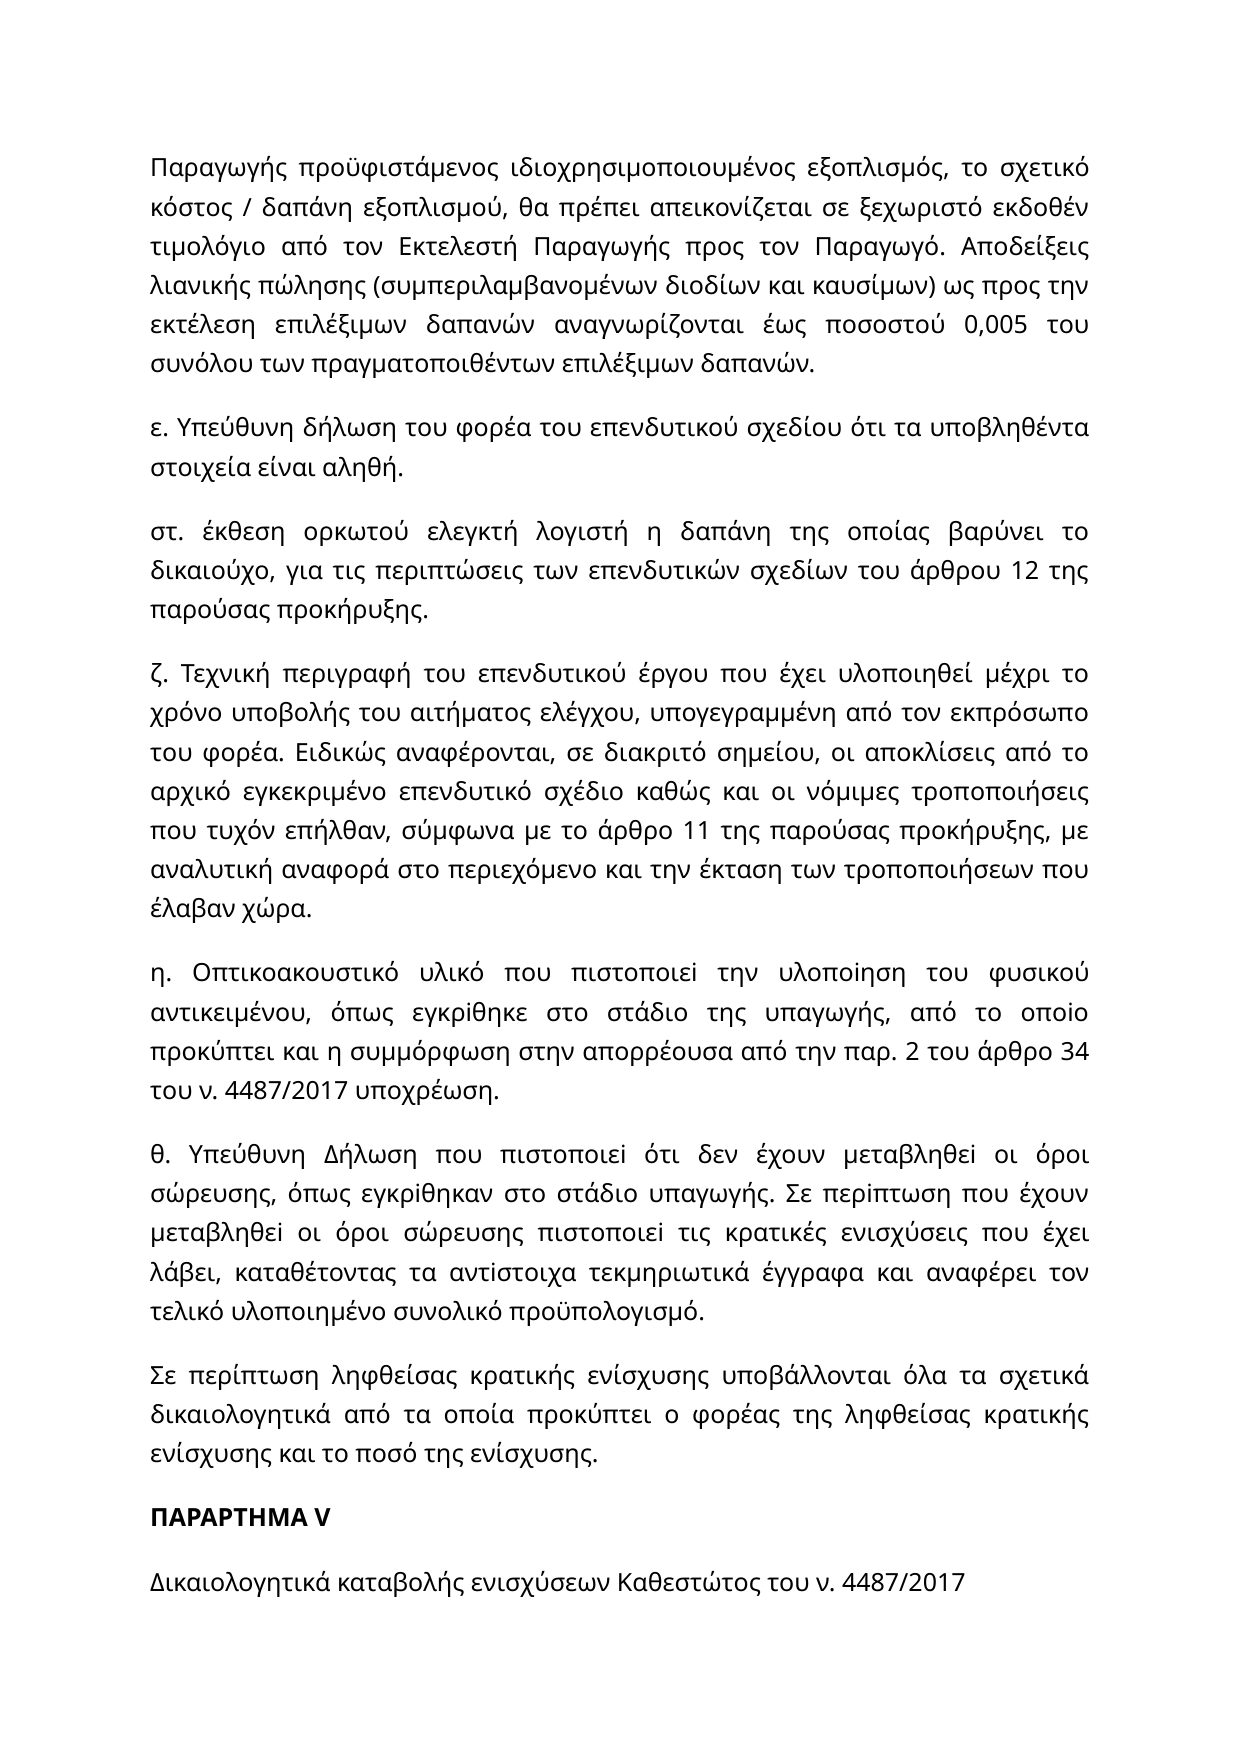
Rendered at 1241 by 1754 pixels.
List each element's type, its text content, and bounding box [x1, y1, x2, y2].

text θ. Υπεύθυνη Δήλωση που πιστοποιεi ότι δεν έχουν μεταβληθεi οι όροι σώρευσης, όπως εγκρiθηκαν στο στάδιο υπαγωγής. Σε περiπτωση που έχουν μεταβληθεi οι όροι σώρευσης πιστοποιεi τις κρατικές ενισχύσεις που έχει λάβει, καταθέτοντας τα αντiστοιχα τεκμηριωτικά έγγραφα και αναφέρει τον τελικό υλοποιημένο συνολικό προϋπολογισμό. [150, 1137, 1090, 1327]
text Δικαιολογητικά καταβολής ενισχύσεων Καθεστώτος του ν. 4487/2017 [150, 1564, 1090, 1598]
text ζ. Τεχνική περιγραφή του επενδυτικού έργου που έχει υλοποιηθεί μέχρι το χρόνο υποβολής του αιτήματος ελέγχου, υπογεγραμμένη από τον εκπρόσωπο του φορέα. Ειδικώς αναφέρονται, σε διακριτό σημείου, οι αποκλίσεις από το αρχικό εγκεκριμένο επενδυτικό σχέδιο καθώς και οι νόμιμες τροποποιήσεις που τυχόν επήλθαν, σύμφωνα με το άρθρο 11 της παρούσας προκήρυξης, με αναλυτική αναφορά στο περιεχόμενο και την έκταση των τροποποιήσεων που έλαβαν χώρα. [150, 656, 1090, 925]
text ΠΑΡΑΡΤΗΜΑ V [150, 1500, 1090, 1534]
text η. Οπτικοακουστικό υλικό που πιστοποιεi την υλοποiηση του φυσικού αντικειμένου, όπως εγκρiθηκε στο στάδιο της υπαγωγής, από το οποiο προκύπτει και η συμμόρφωση στην απορρέουσα από την παρ. 2 του άρθρο 34 του ν. 4487/2017 υποχρέωση. [150, 955, 1090, 1107]
text στ. έκθεση ορκωτού ελεγκτή λογιστή η δαπάνη της οποίας βαρύνει το δικαιούχο, για τις περιπτώσεις των επενδυτικών σχεδίων του άρθρου 12 της παρούσας προκήρυξης. [150, 513, 1090, 626]
text Παραγωγής προϋφιστάμενος ιδιοχρησιμοποιουμένος εξοπλισμός, το σχετικό κόστος / δαπάνη εξοπλισμού, θα πρέπει απεικονίζεται σε ξεχωριστό εκδοθέν τιμολόγιο από τον Εκτελεστή Παραγωγής προς τον Παραγωγό. Αποδείξεις λιανικής πώλησης (συμπεριλαμβανομένων διοδίων και καυσίμων) ως προς την εκτέλεση επιλέξιμων δαπανών αναγνωρίζονται έως ποσοστού 0,005 του συνόλου των πραγματοποιθέντων επιλέξιμων δαπανών. [150, 150, 1090, 380]
text Σε περίπτωση ληφθείσας κρατικής ενίσχυσης υποβάλλονται όλα τα σχετικά δικαιολογητικά από τα οποία προκύπτει ο φορέας της ληφθείσας κρατικής ενίσχυσης και το ποσό της ενίσχυσης. [150, 1357, 1090, 1470]
text ε. Υπεύθυνη δήλωση του φορέα του επενδυτικού σχεδίου ότι τα υποβληθέντα στοιχεία είναι αληθή. [150, 410, 1090, 483]
